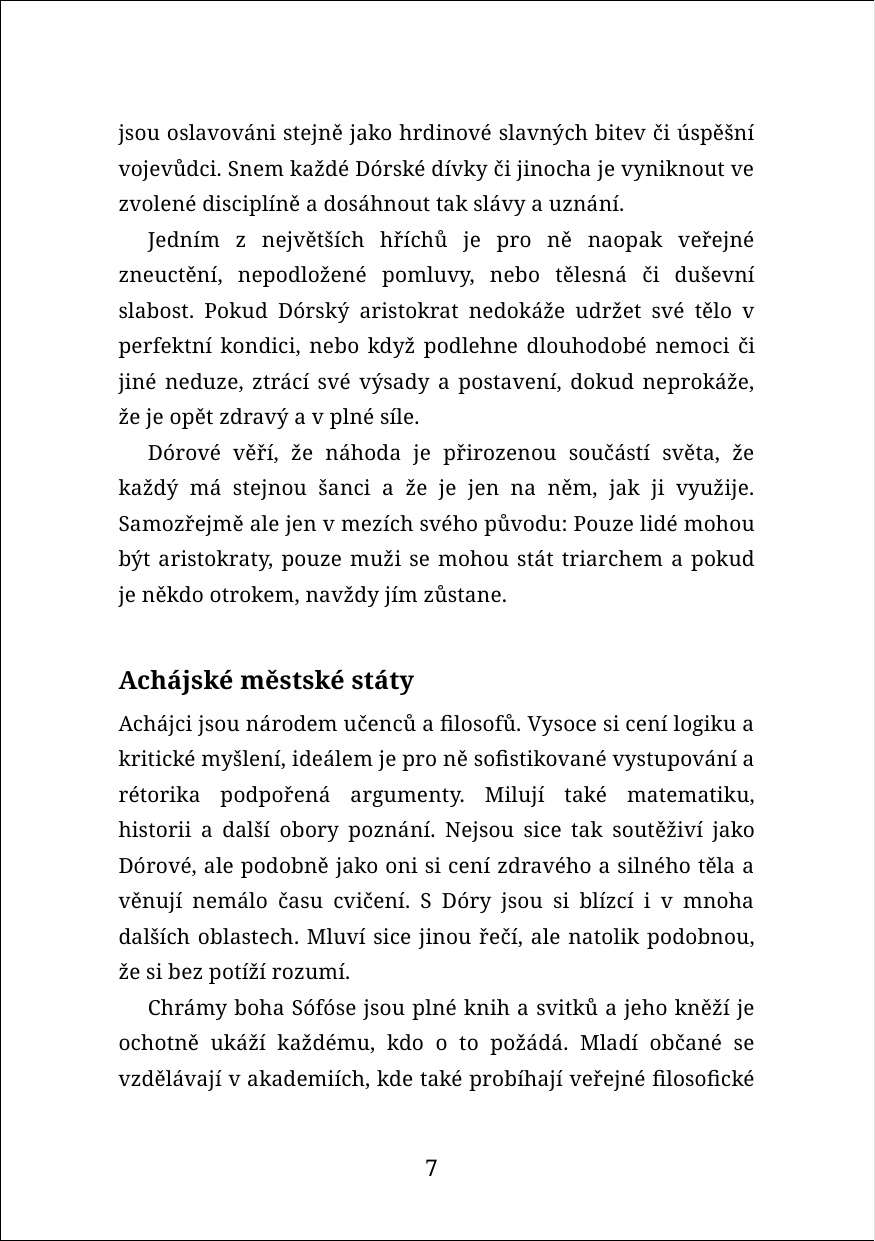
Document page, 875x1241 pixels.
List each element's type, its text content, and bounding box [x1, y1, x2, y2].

text Achájci jsou národem učenců a filosofů. Vysoce si cení logiku a kritické myšlení, ideálem je pro ně sofistikované vystupování a rétorika podpořená argumenty. Milují také matematiku, historii a další obory poznání. Nejsou sice tak soutěživí jako Dórové, ale podobně jako oni si cení zdravého a silného těla a věnují nemálo času cvičení. S Dóry jsou si blízcí i v mnoha dalších oblastech. Mluví sice jinou řečí, ale natolik podobnou, že si bez potíží rozumí. Chrámy boha Sófóse jsou plné knih a svitků a jeho kněží je ochotně ukáží každému, kdo o to požádá. Mladí občané se vzdělávají v akademiích, kde také probíhají veřejné filosofické [118, 709, 756, 1092]
subtitle Achájské městské státy [118, 663, 756, 697]
text jsou oslavováni stejně jako hrdinové slavných bitev či úspěšní vojevůdci. Snem každé Dórské dívky či jinocha je vyniknout ve zvolené disciplíně a dosáhnout tak slávy a uznání. Jedním z největších hříchů je pro ně naopak veřejné zneuctění, nepodložené pomluvy, nebo tělesná či duševní slabost. Pokud Dórský aristokrat nedokáže udržet své tělo v perfektní kondici, nebo když podlehne dlouhodobé nemoci či jiné neduze, ztrácí své výsady a postavení, dokud neprokáže, že je opět zdravý a v plné síle. Dórové věří, že náhoda je přirozenou součástí světa, že každý má stejnou šanci a že je jen na něm, jak ji využije. Samozřejmě ale jen v mezích svého původu: Pouze lidé mohou být aristokraty, pouze muži se mohou stát triarchem a pokud je někdo otrokem, navždy jím zůstane. [118, 118, 756, 608]
